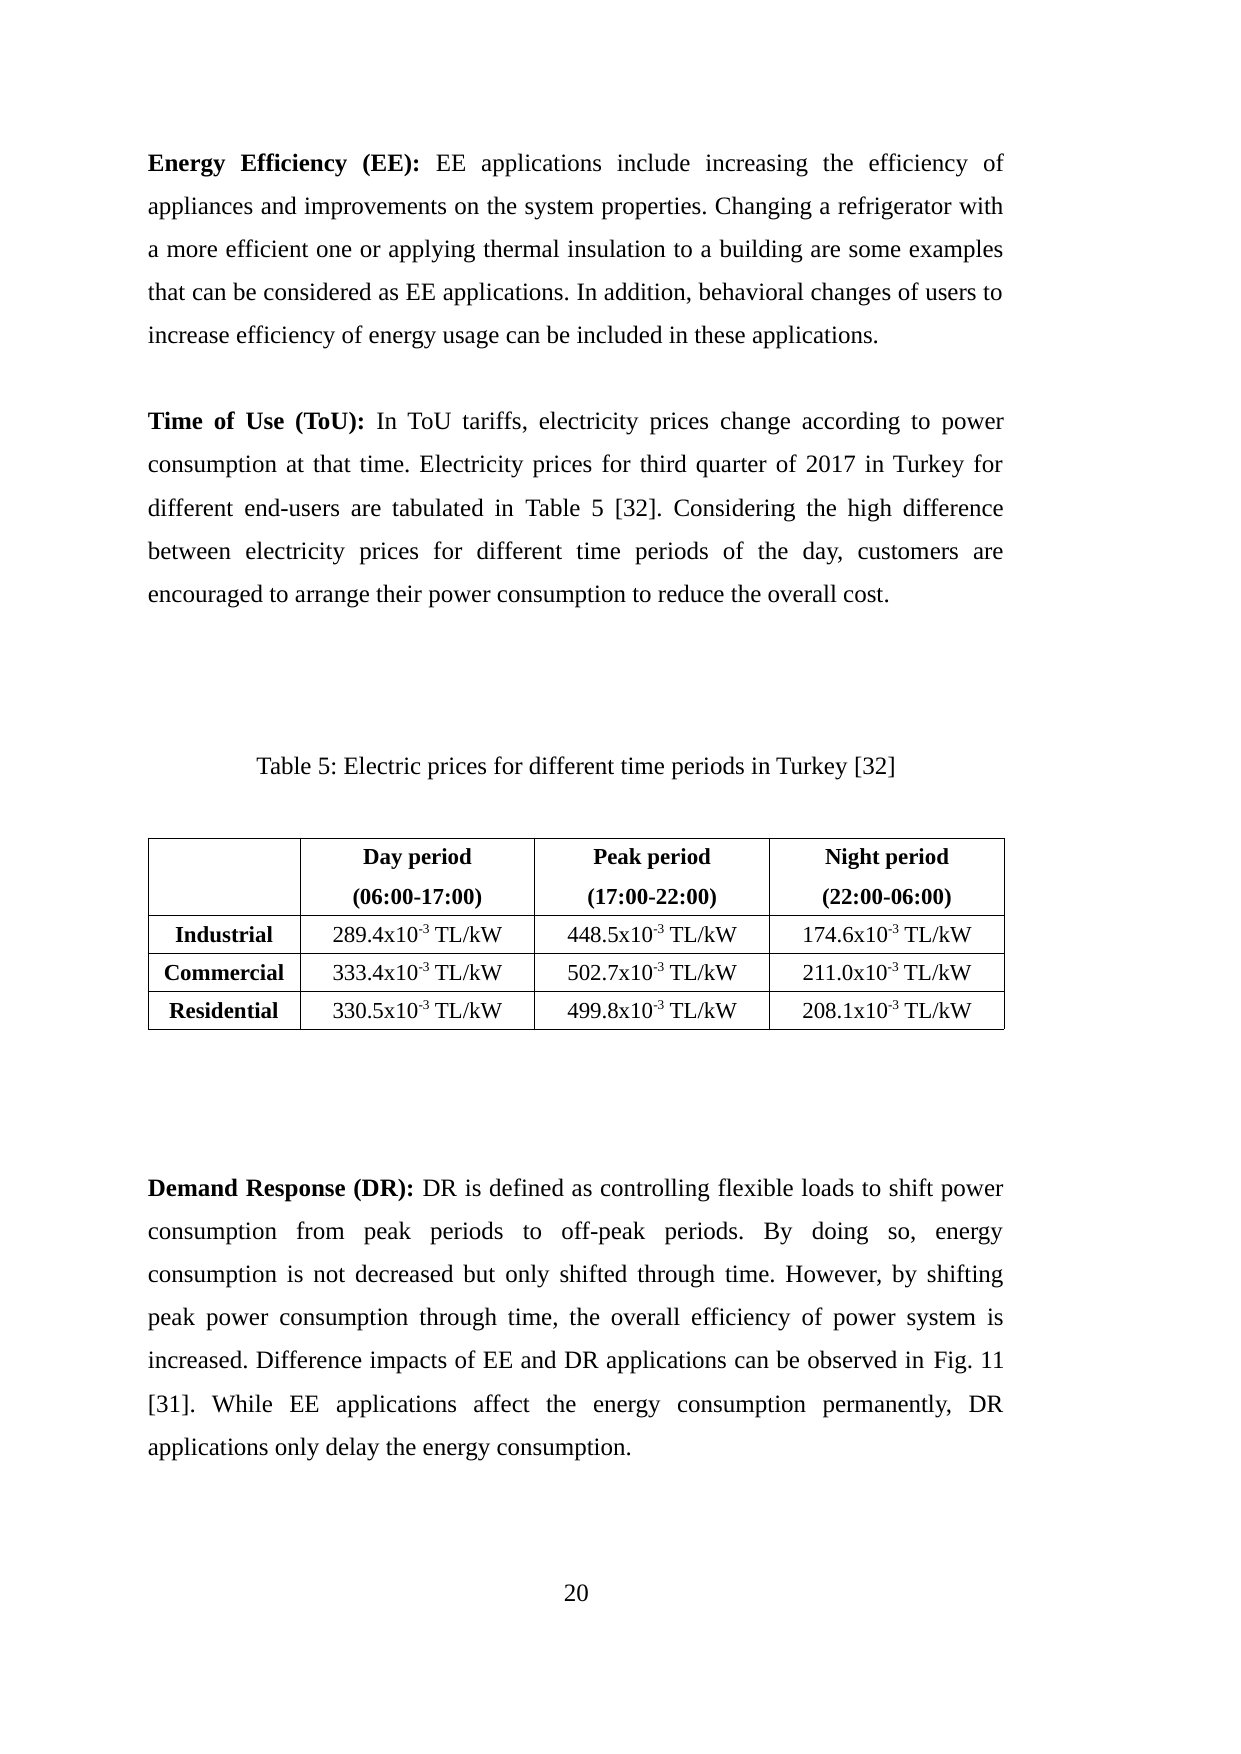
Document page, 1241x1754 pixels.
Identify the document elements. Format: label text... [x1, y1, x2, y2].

text Table 5: Electric prices for different time periods in Turkey [32] [148, 751, 1004, 780]
table_header [149, 839, 300, 915]
table_cell 330.5x10-3 TL/kW [301, 992, 534, 1029]
table_cell Residential [149, 992, 300, 1029]
text Time of Use (ToU): In ToU tariffs, electricity prices change according to power consumption at that time. Electricity prices for third quarter of 2017 in Turkey for different end-users are tabulated in Table 5 [32]. Considering the high difference between electricity prices for different time periods of the day, customers are encouraged to arrange their power consumption to reduce the overall cost. [148, 406, 1004, 608]
table_cell 208.1x10-3 TL/kW [770, 992, 1004, 1029]
table_cell 174.6x10-3 TL/kW [770, 916, 1004, 953]
table_cell 333.4x10-3 TL/kW [301, 954, 534, 991]
table_cell 499.8x10-3 TL/kW [535, 992, 769, 1029]
table_header Day period (06:00-17:00) [301, 839, 534, 915]
table_cell 502.7x10-3 TL/kW [535, 954, 769, 991]
text Energy Efficiency (EE): EE applications include increasing the efficiency of appliances and improvements on the system properties. Changing a refrigerator with a more efficient one or applying thermal insulation to a building are some examples that can be considered as EE applications. In addition, behavioral changes of users to increase efficiency of energy usage can be included in these applications. [148, 148, 1004, 349]
table_cell 289.4x10-3 TL/kW [301, 916, 534, 953]
text Demand Response (DR): DR is defined as controlling flexible loads to shift power consumption from peak periods to off-peak periods. By doing so, energy consumption is not decreased but only shifted through time. However, by shifting peak power consumption through time, the overall efficiency of power system is increased. Difference impacts of EE and DR applications can be observed in Fig. 11 [31]. While EE applications affect the energy consumption permanently, DR applications only delay the energy consumption. [148, 1173, 1004, 1461]
table_header Night period (22:00-06:00) [770, 839, 1004, 915]
table_cell Industrial [149, 916, 300, 953]
table_cell 211.0x10-3 TL/kW [770, 954, 1004, 991]
table_cell 448.5x10-3 TL/kW [535, 916, 769, 953]
table_header Peak period (17:00-22:00) [535, 839, 769, 915]
table_cell Commercial [149, 954, 300, 991]
